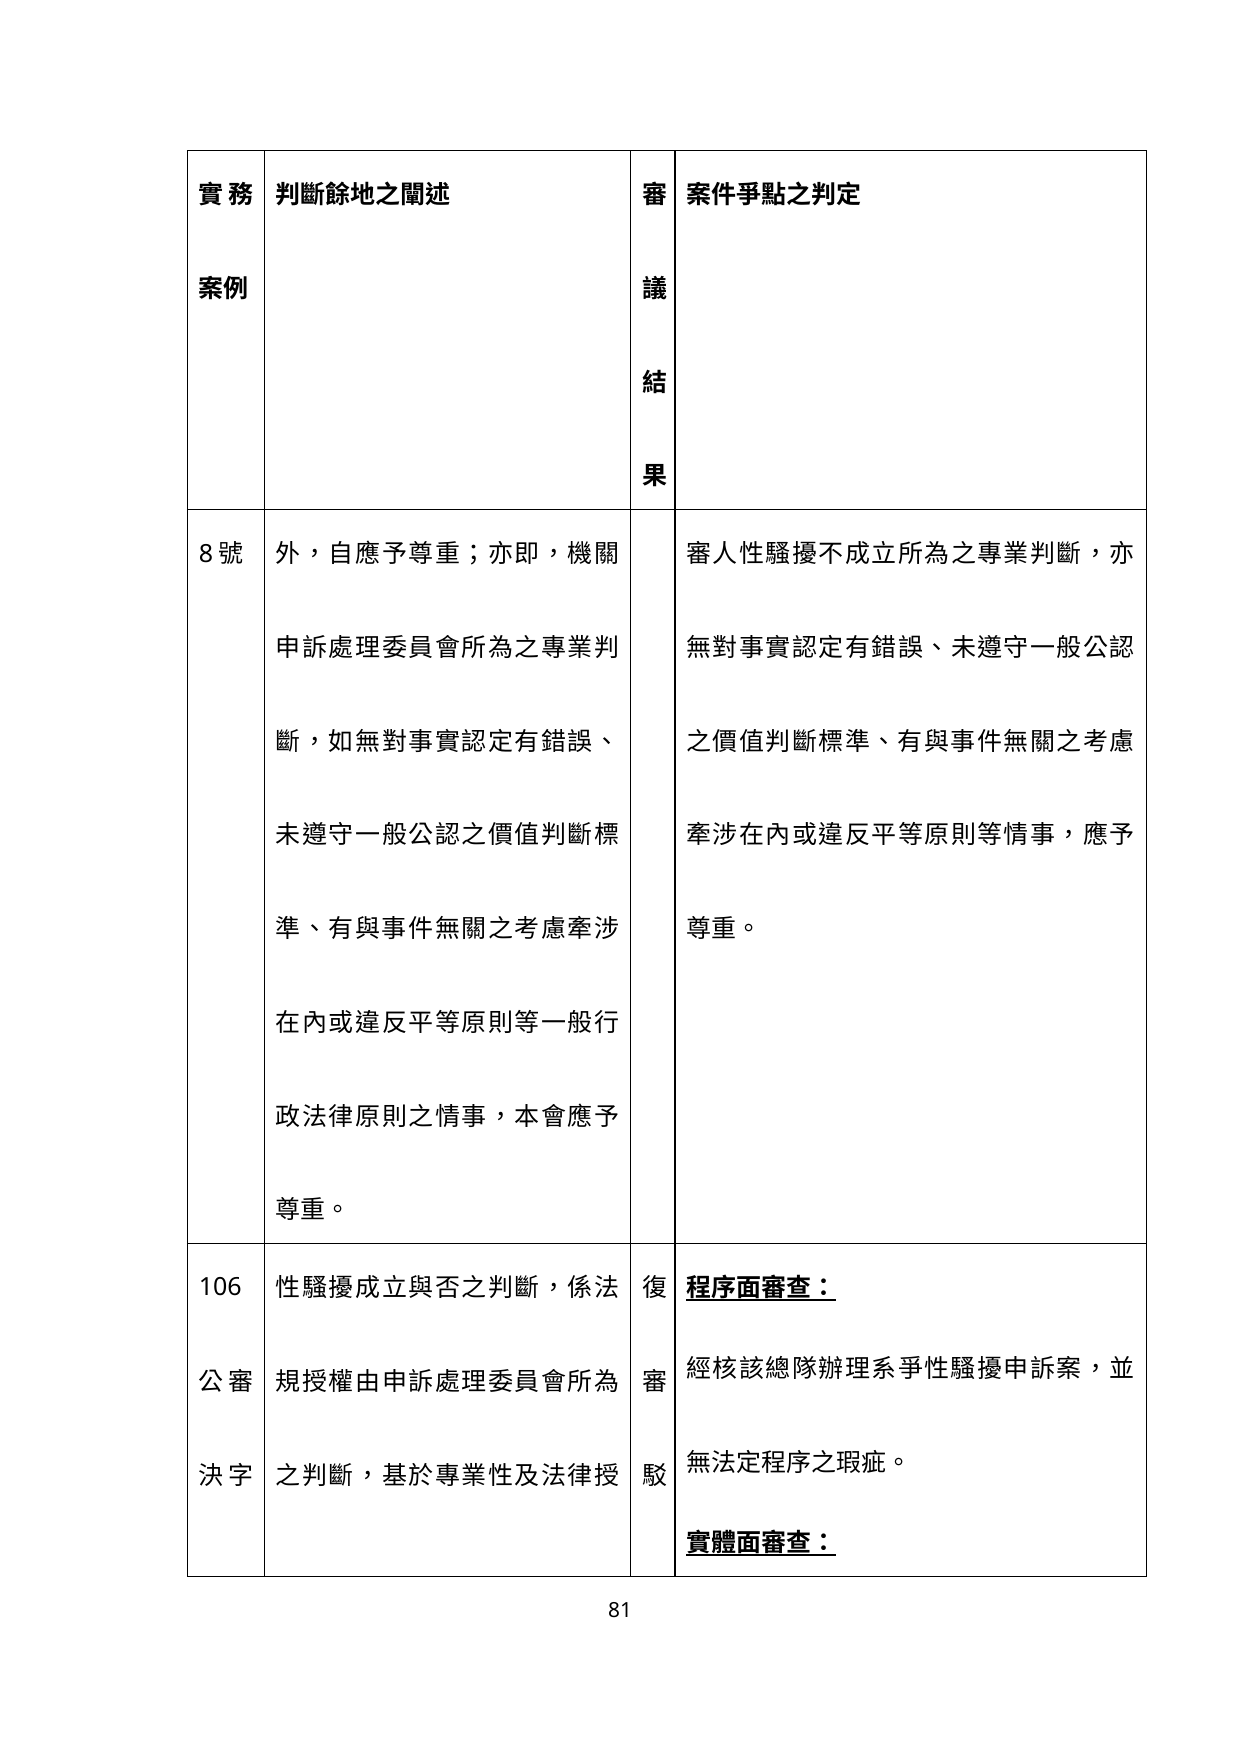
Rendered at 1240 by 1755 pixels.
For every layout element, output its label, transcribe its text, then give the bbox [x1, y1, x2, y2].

table_header 案件爭點之判定 [676, 151, 1146, 509]
table_cell [631, 510, 674, 1243]
table_cell 106公審決字 [188, 1244, 264, 1576]
table_header 實務案例 [188, 151, 264, 509]
table_header 審議結果 [631, 151, 674, 509]
table_cell 性騷擾成立與否之判斷，係法規授權由申訴處理委員會所為之判斷，基於專業性及法律授 [265, 1244, 630, 1576]
table_cell 8號 [188, 510, 264, 1243]
table_cell 復審駁 [631, 1244, 674, 1576]
table_header 判斷餘地之闡述 [265, 151, 630, 509]
table_cell 外，自應予尊重；亦即，機關申訴處理委員會所為之專業判斷，如無對事實認定有錯誤、未遵守一般公認之價值判斷標準、有與事件無關之考慮牽涉在內或違反平等原則等一般行政法律原則之情事，本會應予尊重。 [265, 510, 630, 1243]
table_cell 審人性騷擾不成立所為之專業判斷，亦無對事實認定有錯誤、未遵守一般公認之價值判斷標準、有與事件無關之考慮牽涉在內或違反平等原則等情事，應予尊重。 [676, 510, 1146, 1243]
table_cell 程序面審查： 經核該總隊辦理系爭性騷擾申訴案，並無法定程序之瑕疵。 實體面審查： [676, 1244, 1146, 1576]
